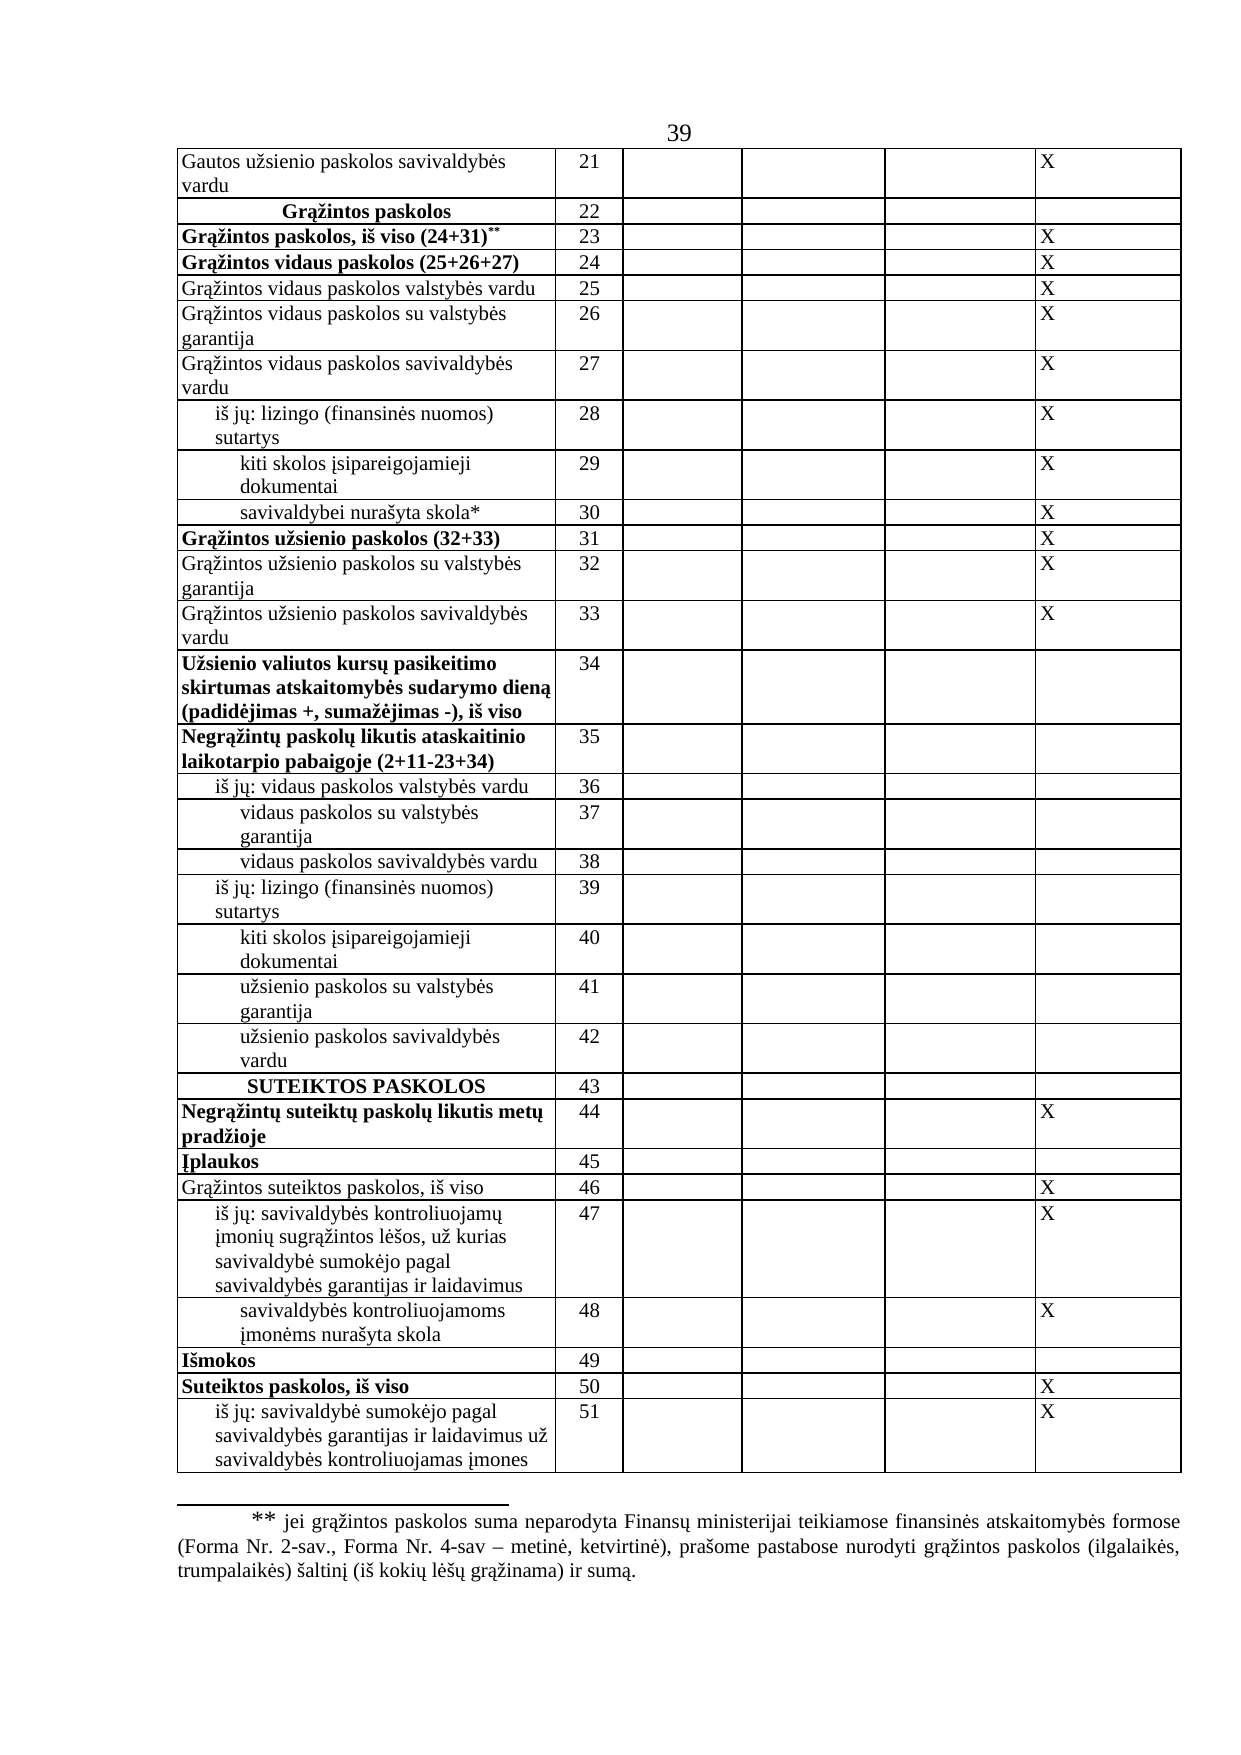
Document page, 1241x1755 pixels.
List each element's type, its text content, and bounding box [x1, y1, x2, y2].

table_cell [1036, 1024, 1180, 1072]
table_cell Grąžintos suteiktos paskolos, iš viso [178, 1175, 555, 1199]
table_cell [624, 526, 741, 550]
table_cell Grąžintos užsienio paskolos (32+33) [178, 526, 555, 550]
table_cell [886, 774, 1035, 798]
table_cell Gautos užsienio paskolos savivaldybės vardu [178, 149, 555, 197]
table_cell 37 [556, 800, 622, 848]
table_cell X [1036, 149, 1180, 197]
table_cell [743, 800, 884, 848]
table_cell [743, 225, 884, 248]
table_cell Grąžintos vidaus paskolos savivaldybės vardu [178, 351, 555, 399]
table_cell [743, 975, 884, 1023]
table_cell [624, 149, 741, 197]
table_cell [886, 351, 1035, 399]
table_cell [624, 351, 741, 399]
table_cell [1036, 850, 1180, 873]
table_cell [886, 725, 1035, 773]
table_cell [624, 1074, 741, 1098]
table_cell [743, 551, 884, 599]
table_cell [743, 401, 884, 449]
table_cell 28 [556, 401, 622, 449]
table_cell [886, 526, 1035, 550]
table_cell [743, 601, 884, 649]
table_cell [886, 925, 1035, 973]
table_cell Grąžintos vidaus paskolos valstybės vardu [178, 276, 555, 300]
table_cell [624, 850, 741, 873]
table_cell [1036, 800, 1180, 848]
table_cell [624, 301, 741, 349]
table_cell [886, 276, 1035, 300]
table_cell [624, 1100, 741, 1148]
table_cell [743, 1100, 884, 1148]
table_cell [624, 1024, 741, 1072]
table_cell [743, 526, 884, 550]
table_cell Grąžintos užsienio paskolos savivaldybės vardu [178, 601, 555, 649]
table_cell Išmokos [178, 1348, 555, 1372]
table_cell Užsienio valiutos kursų pasikeitimo skirtumas atskaitomybės sudarymo dieną (padidėjimas +, sumažėjimas -), iš viso [178, 651, 555, 723]
table_cell X [1036, 500, 1180, 524]
table_cell 39 [556, 875, 622, 923]
table_cell 50 [556, 1374, 622, 1398]
table_cell Grąžintos užsienio paskolos su valstybės garantija [178, 551, 555, 599]
table_cell iš jų: savivaldybės kontroliuojamų įmonių sugrąžintos lėšos, už kurias savivaldybė sumokėjo pagal savivaldybės garantijas ir laidavimus [178, 1201, 555, 1297]
table_cell [743, 850, 884, 873]
table_cell [624, 500, 741, 524]
table_cell [886, 500, 1035, 524]
table_cell [624, 975, 741, 1023]
table_cell [886, 1374, 1035, 1398]
table_cell 51 [556, 1399, 622, 1471]
table_cell 43 [556, 1074, 622, 1098]
table_cell [624, 1149, 741, 1173]
table_cell [743, 1175, 884, 1199]
table_cell [1036, 651, 1180, 723]
table_cell [886, 1399, 1035, 1471]
table_cell Grąžintos vidaus paskolos su valstybės garantija [178, 301, 555, 349]
table_cell [624, 451, 741, 498]
table_cell [743, 250, 884, 274]
table_cell [1036, 875, 1180, 923]
table_cell 40 [556, 925, 622, 973]
table_cell [743, 774, 884, 798]
table_cell [743, 149, 884, 197]
table_cell Negrąžintų suteiktų paskolų likutis metų pradžioje [178, 1100, 555, 1148]
table_cell [624, 875, 741, 923]
table_cell 29 [556, 451, 622, 498]
table_cell [886, 1348, 1035, 1372]
table_cell 33 [556, 601, 622, 649]
table_cell [886, 850, 1035, 873]
table_cell [624, 250, 741, 274]
table_cell 25 [556, 276, 622, 300]
table_cell [743, 1348, 884, 1372]
table_cell 30 [556, 500, 622, 524]
table_cell iš jų: vidaus paskolos valstybės vardu [178, 774, 555, 798]
table_cell 27 [556, 351, 622, 399]
table_cell X [1036, 401, 1180, 449]
table_cell [743, 925, 884, 973]
table_cell X [1036, 250, 1180, 274]
table_cell [743, 301, 884, 349]
table_cell [886, 401, 1035, 449]
table_cell X [1036, 1399, 1180, 1471]
table_cell [743, 351, 884, 399]
table_cell X [1036, 1201, 1180, 1297]
table_cell X [1036, 526, 1180, 550]
table_cell [624, 401, 741, 449]
table_cell [743, 1149, 884, 1173]
table_cell [886, 975, 1035, 1023]
table_cell [1036, 774, 1180, 798]
table_cell iš jų: lizingo (finansinės nuomos) sutartys [178, 401, 555, 449]
table_cell [624, 1399, 741, 1471]
table_cell 26 [556, 301, 622, 349]
table_cell [624, 651, 741, 723]
table_cell [624, 1348, 741, 1372]
table_cell 42 [556, 1024, 622, 1072]
table_cell 35 [556, 725, 622, 773]
table_cell 38 [556, 850, 622, 873]
table_cell [886, 1024, 1035, 1072]
table_cell 24 [556, 250, 622, 274]
table_cell X [1036, 276, 1180, 300]
table_cell X [1036, 351, 1180, 399]
table_cell Negrąžintų paskolų likutis ataskaitinio laikotarpio pabaigoje (2+11-23+34) [178, 725, 555, 773]
table_cell [624, 1175, 741, 1199]
table_cell [886, 451, 1035, 498]
table_cell [886, 1175, 1035, 1199]
table_cell 41 [556, 975, 622, 1023]
table_cell [886, 225, 1035, 248]
table_cell [624, 199, 741, 223]
table_cell 44 [556, 1100, 622, 1148]
table_cell [743, 1201, 884, 1297]
table_cell 47 [556, 1201, 622, 1297]
table_cell [886, 800, 1035, 848]
table_cell [743, 1374, 884, 1398]
table_cell X [1036, 1298, 1180, 1346]
table_cell [624, 225, 741, 248]
table_cell [624, 725, 741, 773]
table_cell [624, 601, 741, 649]
table_cell X [1036, 451, 1180, 498]
table_cell [886, 1100, 1035, 1148]
table_cell užsienio paskolos su valstybės garantija [178, 975, 555, 1023]
table_cell 45 [556, 1149, 622, 1173]
table_cell [743, 500, 884, 524]
table_cell 46 [556, 1175, 622, 1199]
table_cell savivaldybei nurašyta skola* [178, 500, 555, 524]
table_cell [743, 1399, 884, 1471]
table_cell [743, 451, 884, 498]
table_cell 22 [556, 199, 622, 223]
table_cell X [1036, 1175, 1180, 1199]
table_cell [743, 1024, 884, 1072]
table_cell Suteiktos paskolos, iš viso [178, 1374, 555, 1398]
table_cell Grąžintos paskolos, iš viso (24+31) [178, 225, 555, 248]
table_cell [1036, 1348, 1180, 1372]
table_cell iš jų: savivaldybė sumokėjo pagal savivaldybės garantijas ir laidavimus už savivaldybės kontroliuojamas įmones [178, 1399, 555, 1471]
table_cell [886, 875, 1035, 923]
table_cell 49 [556, 1348, 622, 1372]
table_cell Įplaukos [178, 1149, 555, 1173]
table_cell iš jų: lizingo (finansinės nuomos) sutartys [178, 875, 555, 923]
table_cell [886, 1298, 1035, 1346]
table_cell [886, 551, 1035, 599]
table_cell [624, 800, 741, 848]
table_cell [886, 651, 1035, 723]
table_cell X [1036, 1374, 1180, 1398]
table_cell [743, 199, 884, 223]
table_cell [1036, 975, 1180, 1023]
table_cell 36 [556, 774, 622, 798]
table_cell [624, 1374, 741, 1398]
table_cell kiti skolos įsipareigojamieji dokumentai [178, 925, 555, 973]
table_cell [743, 725, 884, 773]
table_cell X [1036, 301, 1180, 349]
table_cell [886, 301, 1035, 349]
table_cell X [1036, 225, 1180, 248]
table_cell savivaldybės kontroliuojamoms įmonėms nurašyta skola [178, 1298, 555, 1346]
table_cell [886, 1074, 1035, 1098]
table_cell [743, 276, 884, 300]
table_cell [1036, 725, 1180, 773]
table_cell 23 [556, 225, 622, 248]
table_cell užsienio paskolos savivaldybės vardu [178, 1024, 555, 1072]
table_cell X [1036, 551, 1180, 599]
table_cell [886, 199, 1035, 223]
table_cell 21 [556, 149, 622, 197]
table_cell 34 [556, 651, 622, 723]
table_cell [886, 250, 1035, 274]
table_cell 31 [556, 526, 622, 550]
table_cell X [1036, 601, 1180, 649]
table_cell 48 [556, 1298, 622, 1346]
table_cell [886, 1149, 1035, 1173]
table_cell [886, 1201, 1035, 1297]
table_cell [886, 601, 1035, 649]
table_cell [743, 651, 884, 723]
table_cell 32 [556, 551, 622, 599]
table_cell Grąžintos vidaus paskolos (25+26+27) [178, 250, 555, 274]
table_cell kiti skolos įsipareigojamieji dokumentai [178, 451, 555, 498]
table_cell X [1036, 1100, 1180, 1148]
table_cell [624, 925, 741, 973]
table_cell SUTEIKTOS PASKOLOS [178, 1074, 555, 1098]
table_cell [1036, 199, 1180, 223]
table_cell Grąžintos paskolos [178, 199, 555, 223]
table_cell [624, 774, 741, 798]
table_cell [624, 1201, 741, 1297]
table_cell [886, 149, 1035, 197]
table_cell [743, 1074, 884, 1098]
table_cell vidaus paskolos savivaldybės vardu [178, 850, 555, 873]
table_cell [1036, 1074, 1180, 1098]
table_cell [624, 551, 741, 599]
table_cell [743, 1298, 884, 1346]
table_cell [1036, 1149, 1180, 1173]
table_cell [743, 875, 884, 923]
table_cell [624, 1298, 741, 1346]
table_cell [1036, 925, 1180, 973]
table_cell vidaus paskolos su valstybės garantija [178, 800, 555, 848]
table_cell [624, 276, 741, 300]
